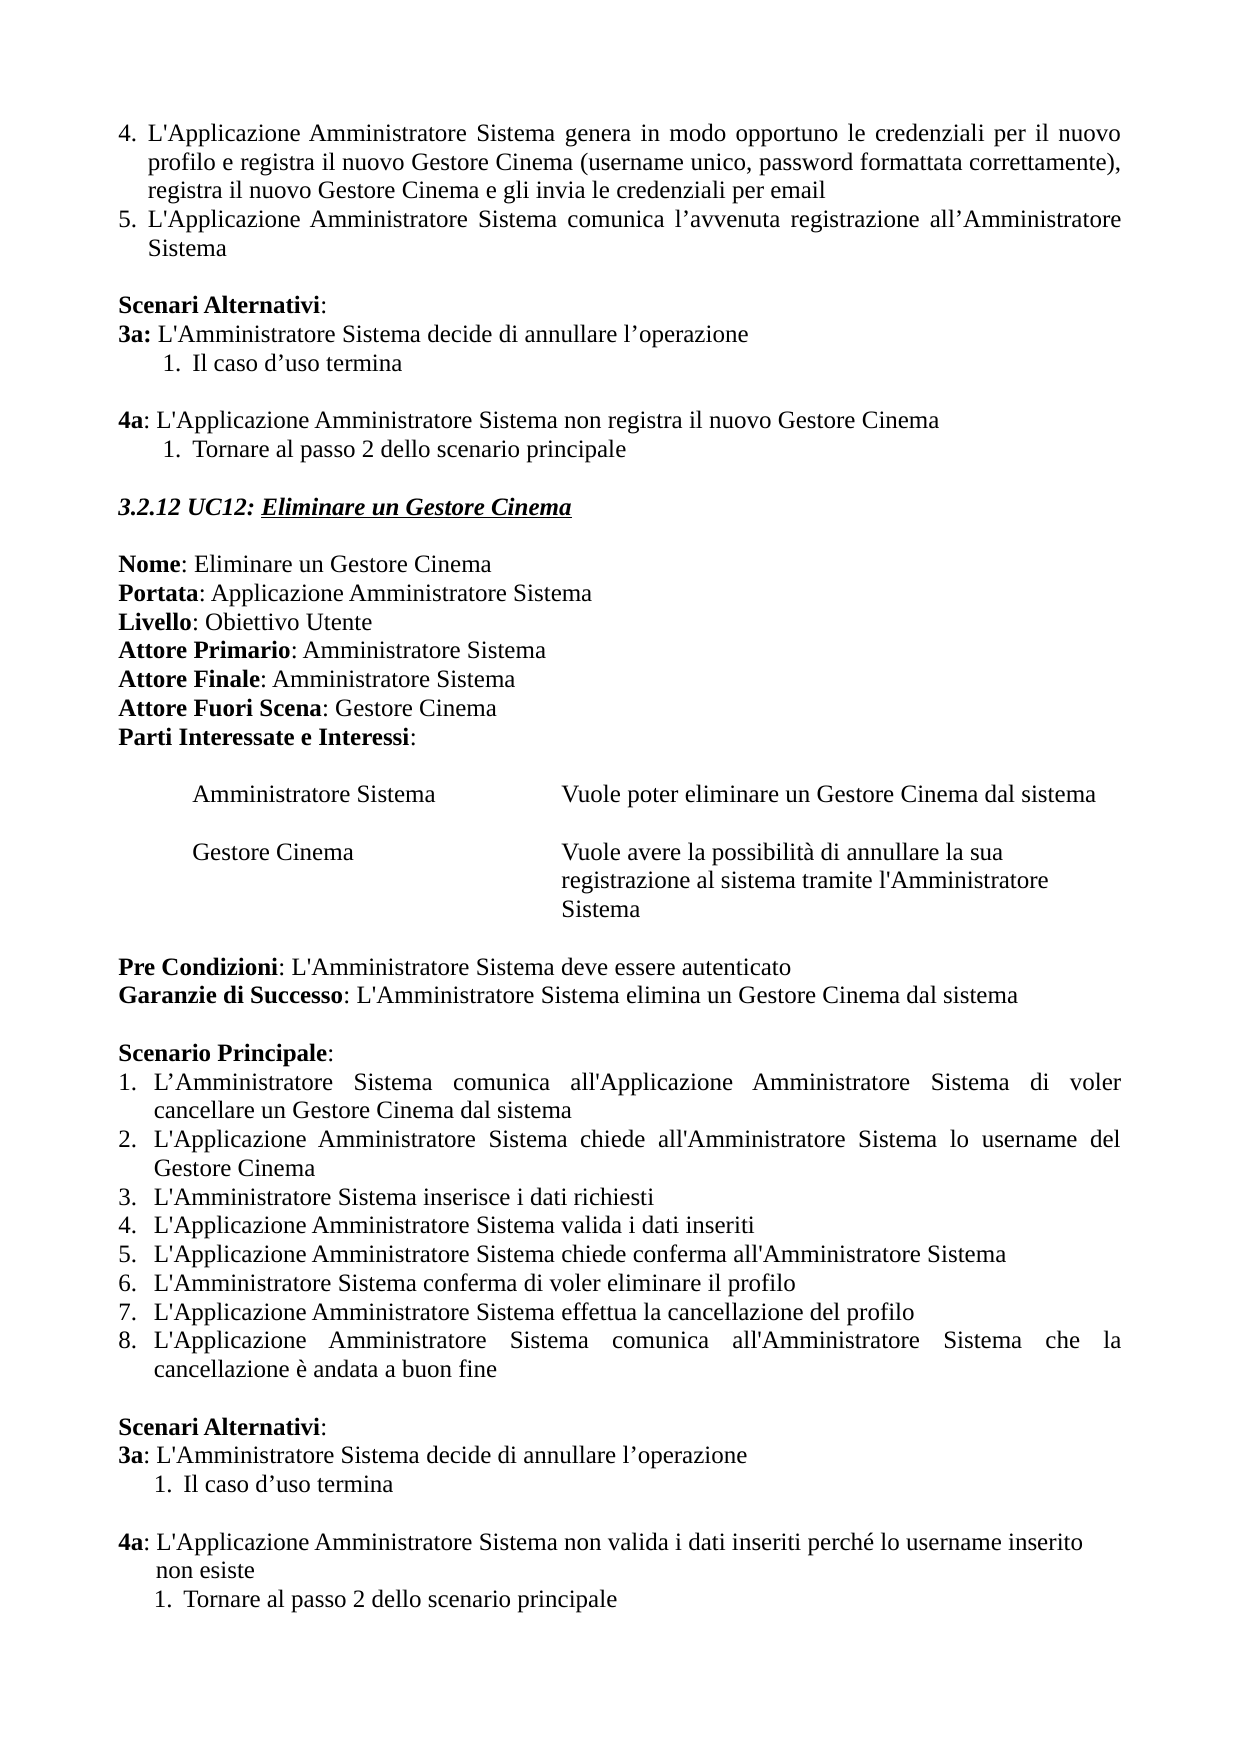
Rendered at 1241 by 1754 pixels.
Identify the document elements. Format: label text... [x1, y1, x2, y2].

list Il caso d’uso termina [162, 348, 1122, 377]
text non esiste [118, 1556, 1122, 1584]
text Attore Finale: Amministratore Sistema [118, 664, 1122, 693]
list L'Amministratore Sistema inserisce i dati richiesti [118, 1182, 1122, 1211]
text Livello: Obiettivo Utente [118, 607, 1122, 636]
list Tornare al passo 2 dello scenario principale [162, 434, 1122, 463]
list L'Applicazione Amministratore Sistema chiede all'Amministratore Sistema lo username del Gestore Cinema [118, 1124, 1122, 1182]
list L'Applicazione Amministratore Sistema genera in modo opportuno le credenziali per il nuovo profilo e registra il nuovo Gestore Cinema (username unico, password formattata correttamente), registra il nuovo Gestore Cinema e gli invia le credenziali per email [118, 118, 1122, 204]
list Tornare al passo 2 dello scenario principale [154, 1584, 1122, 1613]
list L'Applicazione Amministratore Sistema effettua la cancellazione del profilo [118, 1297, 1122, 1326]
text Parti Interessate e Interessi: [118, 722, 1122, 751]
text Portata: Applicazione Amministratore Sistema [118, 578, 1122, 607]
list L'Applicazione Amministratore Sistema comunica all'Amministratore Sistema che la cancellazione è andata a buon fine [118, 1326, 1122, 1383]
text 4a: L'Applicazione Amministratore Sistema non registra il nuovo Gestore Cinema [118, 406, 1122, 434]
text 3a: L'Amministratore Sistema decide di annullare l’operazione [118, 319, 1122, 348]
list Il caso d’uso termina [154, 1469, 1122, 1498]
list L'Applicazione Amministratore Sistema chiede conferma all'Amministratore Sistema [118, 1239, 1122, 1268]
list L'Applicazione Amministratore Sistema comunica l’avvenuta registrazione all’Amministratore Sistema [118, 204, 1122, 262]
text Amministratore Sistema Vuole poter eliminare un Gestore Cinema dal sistema [118, 779, 1122, 808]
text Garanzie di Successo: L'Amministratore Sistema elimina un Gestore Cinema dal sistema [118, 981, 1122, 1009]
text Gestore Cinema Vuole avere la possibilità di annullare la sua registrazione al sistema tramite l'Amministratore Sistema [118, 837, 1122, 923]
text Attore Fuori Scena: Gestore Cinema [118, 693, 1122, 722]
text Scenari Alternativi: [118, 1412, 1122, 1441]
text Nome: Eliminare un Gestore Cinema [118, 549, 1122, 578]
text 3a: L'Amministratore Sistema decide di annullare l’operazione [118, 1441, 1122, 1469]
text Pre Condizioni: L'Amministratore Sistema deve essere autenticato [118, 952, 1122, 981]
list L'Applicazione Amministratore Sistema valida i dati inseriti [118, 1211, 1122, 1239]
text 3.2.12 UC12: Eliminare un Gestore Cinema [118, 492, 1122, 521]
list L'Amministratore Sistema conferma di voler eliminare il profilo [118, 1268, 1122, 1297]
text Scenario Principale: [118, 1038, 1122, 1067]
text Attore Primario: Amministratore Sistema [118, 636, 1122, 664]
list L’Amministratore Sistema comunica all'Applicazione Amministratore Sistema di voler cancellare un Gestore Cinema dal sistema [118, 1067, 1122, 1124]
text Scenari Alternativi: [118, 291, 1122, 319]
text 4a: L'Applicazione Amministratore Sistema non valida i dati inseriti perché lo username inserito [118, 1527, 1122, 1556]
